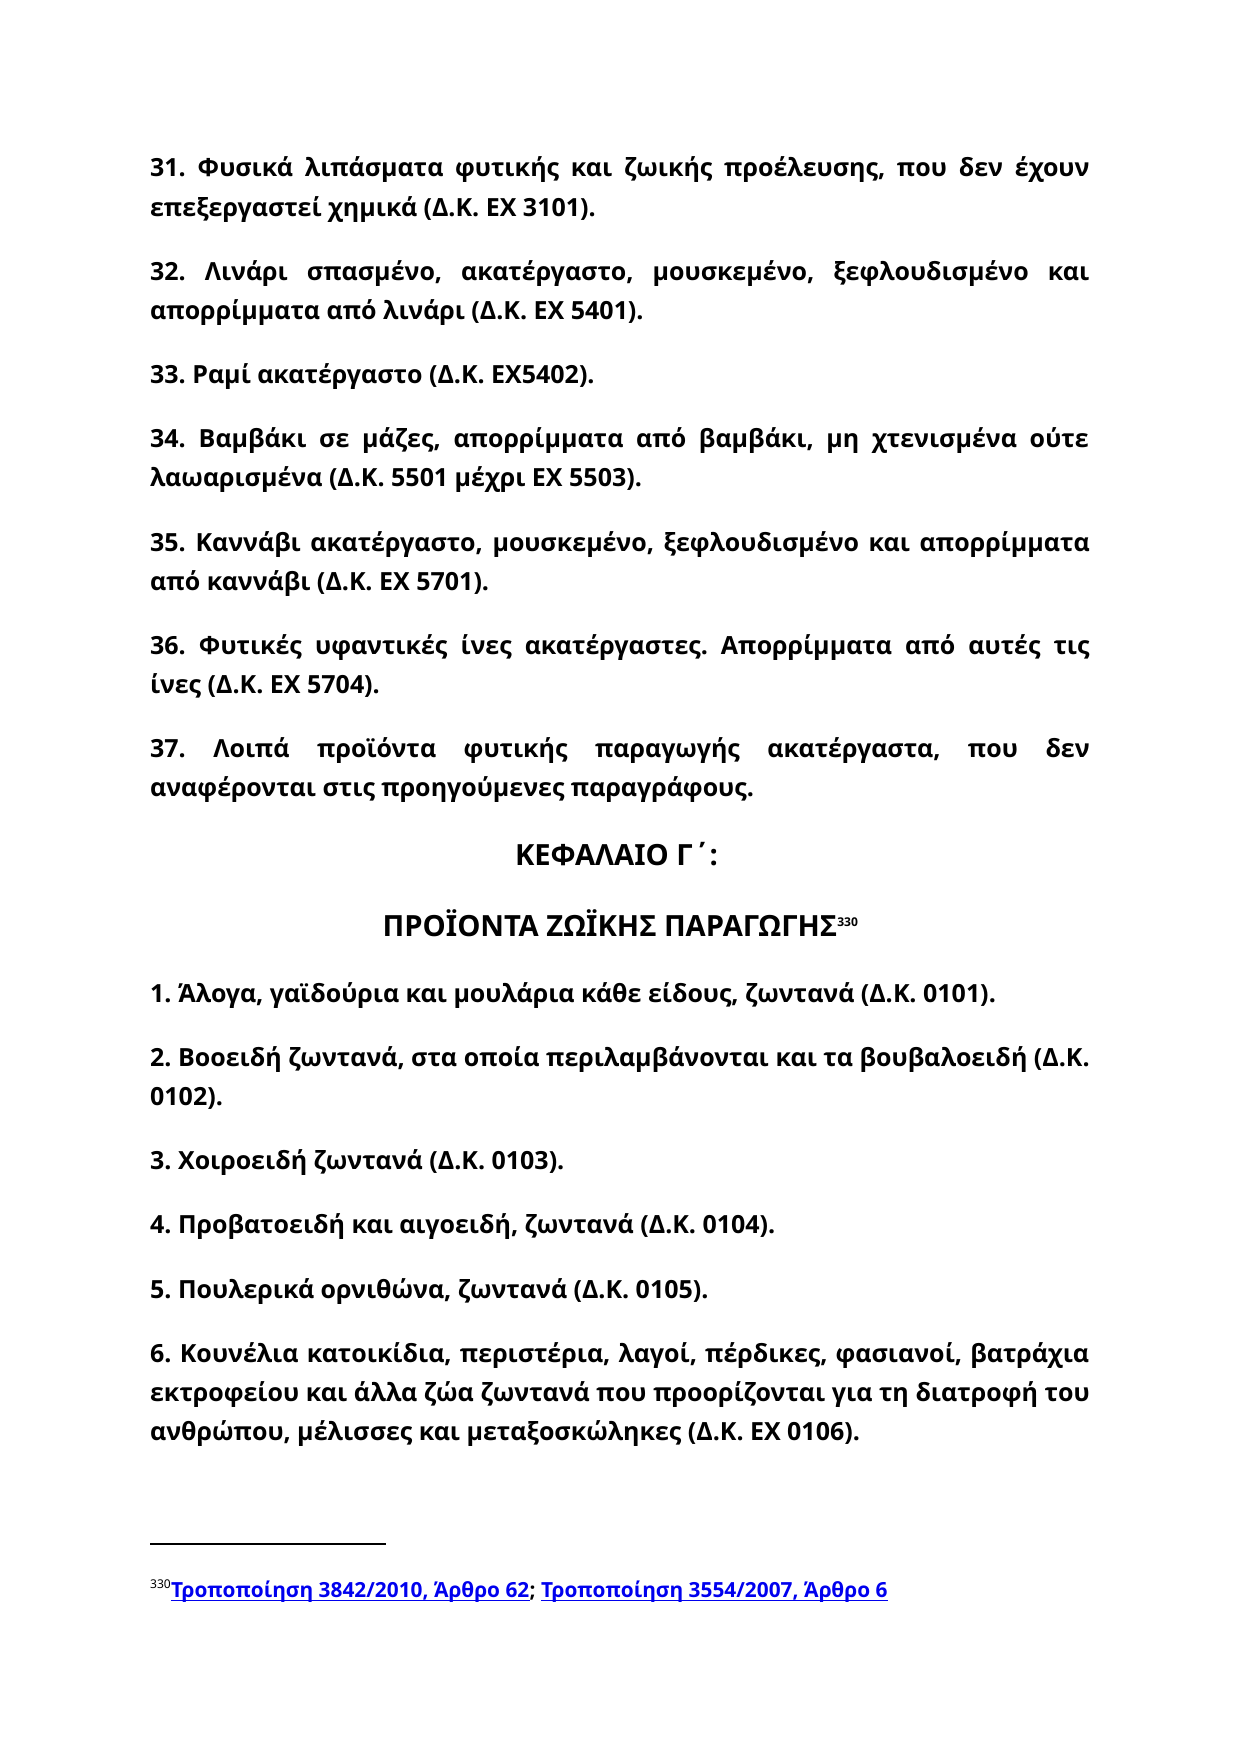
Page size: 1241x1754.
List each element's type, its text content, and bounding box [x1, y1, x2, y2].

subtitle ΚΕΦΑΛΑΙΟ Γ΄: [150, 834, 1090, 874]
text 35. Καννάβι ακατέργαστο, μουσκεμένο, ξεφλουδισμένο και απορρίμματα από καννάβι (Δ.Κ. ΕΧ 5701). [150, 524, 1090, 597]
text 37. Λοιπά προϊόντα φυτικής παραγωγής ακατέργαστα, που δεν αναφέρονται στις προηγούμενες παραγράφους. [150, 731, 1090, 804]
text Τροποποίηση 3842/2010, Άρθρο 62; Τροποποίηση 3554/2007, Άρθρο 6 [150, 1576, 1090, 1604]
text 33. Ραμί ακατέργαστο (Δ.Κ. ΕΧ5402). [150, 357, 1090, 391]
text 5. Πουλερικά ορνιθώνα, ζωντανά (Δ.Κ. 0105). [150, 1271, 1090, 1305]
text 4. Προβατοειδή και αιγοειδή, ζωντανά (Δ.Κ. 0104). [150, 1207, 1090, 1241]
text 1. Άλογα, γαϊδούρια και μουλάρια κάθε είδους, ζωντανά (Δ.Κ. 0101). [150, 975, 1090, 1009]
text 32. Λινάρι σπασμένο, ακατέργαστο, μουσκεμένο, ξεφλουδισμένο και απορρίμματα από λινάρι (Δ.Κ. ΕΧ 5401). [150, 253, 1090, 327]
text 3. Χοιροειδή ζωντανά (Δ.Κ. 0103). [150, 1143, 1090, 1177]
text 31. Φυσικά λιπάσματα φυτικής και ζωικής προέλευσης, που δεν έχουν επεξεργαστεί χημικά (Δ.Κ. ΕΧ 3101). [150, 150, 1090, 223]
text 34. Βαμβάκι σε μάζες, απορρίμματα από βαμβάκι, μη χτενισμένα ούτε λαωαρισμένα (Δ.Κ. 5501 μέχρι ΕΧ 5503). [150, 421, 1090, 494]
text 36. Φυτικές υφαντικές ίνες ακατέργαστες. Απορρίμματα από αυτές τις ίνες (Δ.Κ. ΕΧ 5704). [150, 627, 1090, 701]
text 6. Κουνέλια κατοικίδια, περιστέρια, λαγοί, πέρδικες, φασιανοί, βατράχια εκτροφείου και άλλα ζώα ζωντανά που προορίζονται για τη διατροφή του ανθρώπου, μέλισ­σες και μεταξοσκώληκες (Δ.Κ. ΕΧ 0106). [150, 1335, 1090, 1448]
text 2. Βοοειδή ζωντανά, στα οποία περιλαμβάνονται και τα βουβαλοειδή (Δ.Κ. 0102). [150, 1039, 1090, 1113]
subtitle ΠΡΟΪΟΝΤΑ ΖΩΪΚΗΣ ΠΑΡΑΓΩΓΗΣ [150, 905, 1090, 944]
